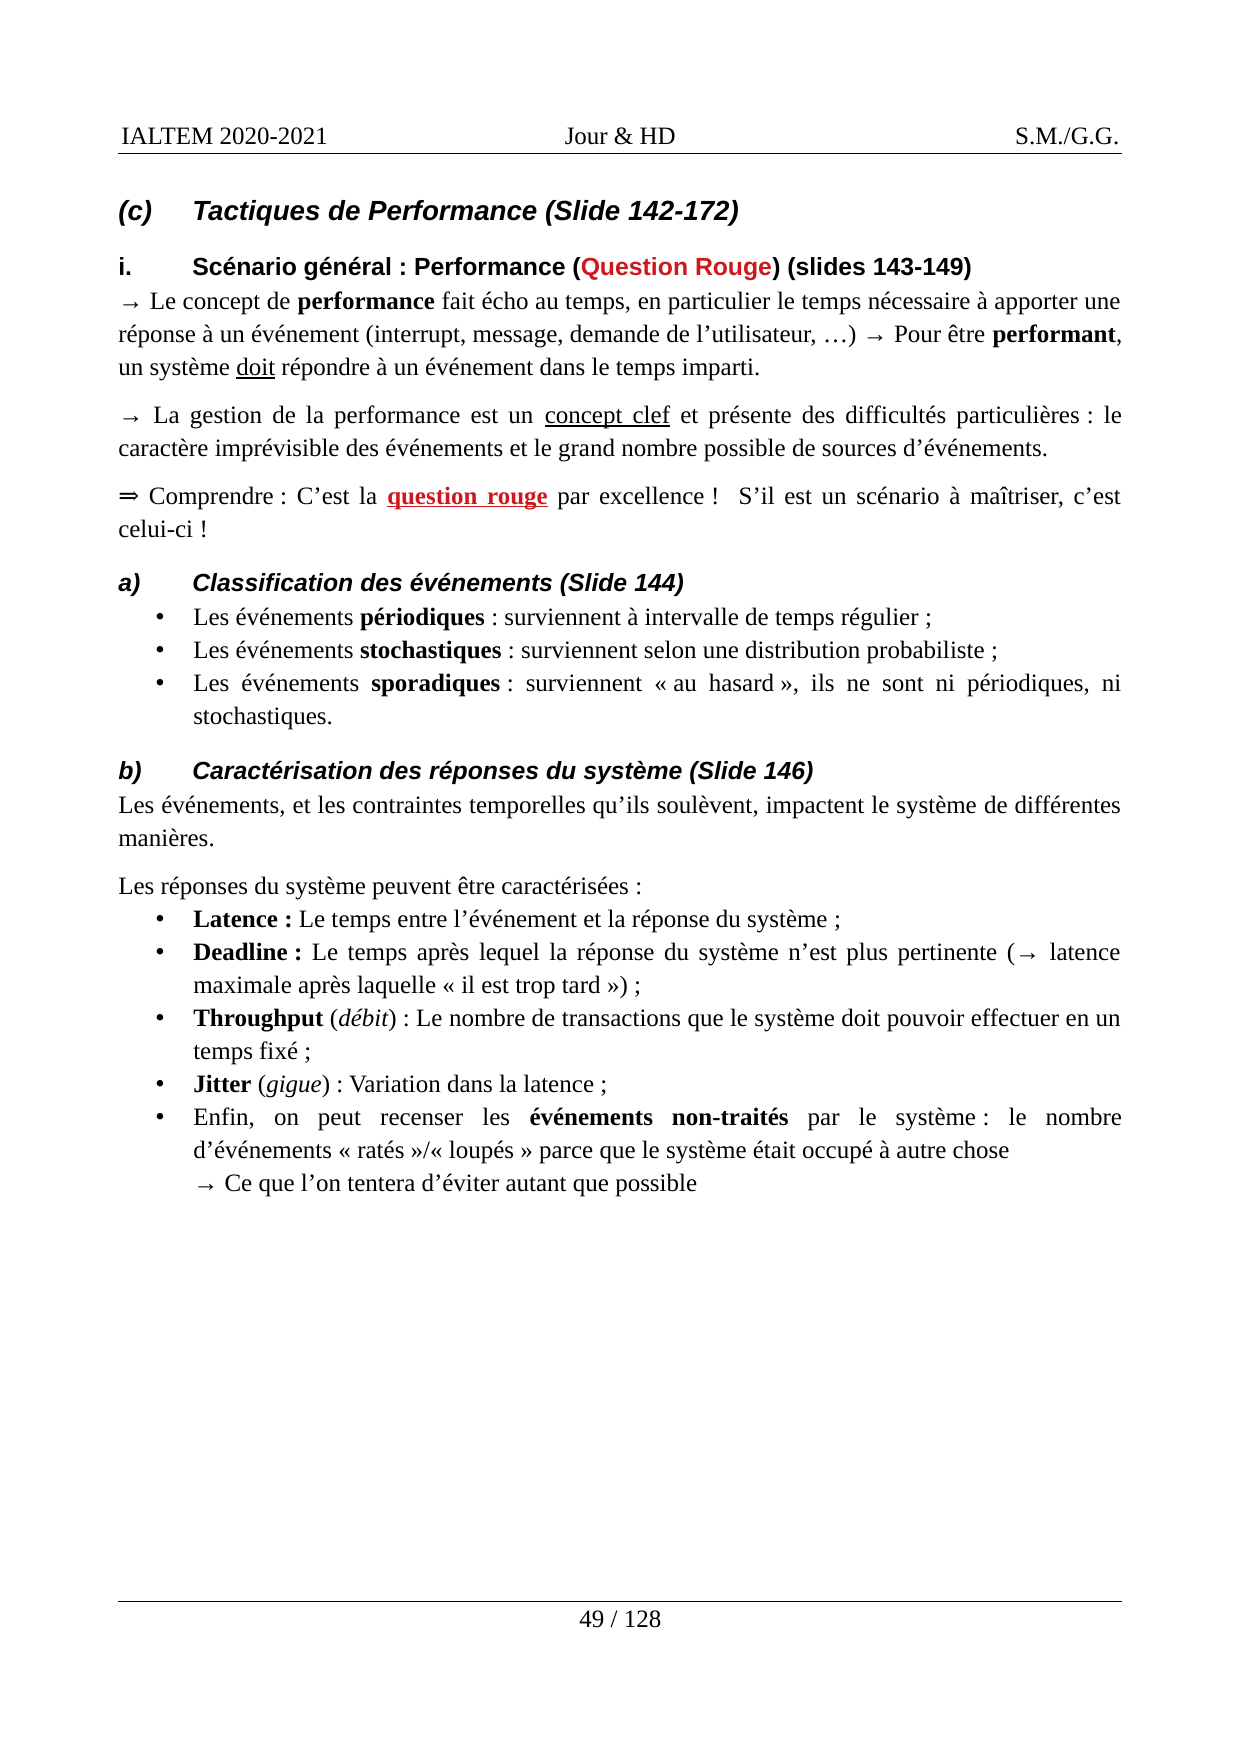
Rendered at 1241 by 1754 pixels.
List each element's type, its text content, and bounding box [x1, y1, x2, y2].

subtitle Classification des événements (Slide 144) [118, 568, 1122, 596]
subtitle Tactiques de Performance (Slide 142-172) [118, 195, 1122, 227]
list Throughput (débit) : Le nombre de transactions que le système doit pouvoir effectuer en un temps fixé ; [156, 1003, 1122, 1065]
list Deadline : Le temps après lequel la réponse du système n’est plus pertinente (→ latence maximale après laquelle « il est trop tard ») ; [156, 937, 1122, 999]
text Les réponses du système peuvent être caractérisées : [118, 871, 1122, 900]
text → La gestion de la performance est un concept clef et présente des difficultés particulières : le caractère imprévisible des événements et le grand nombre possible de sources d’événements. [118, 400, 1122, 462]
list Les événements sporadiques : surviennent « au hasard », ils ne sont ni périodiques, ni stochastiques. [156, 668, 1122, 730]
text Les événements, et les contraintes temporelles qu’ils soulèvent, impactent le système de différentes manières. [118, 791, 1122, 852]
list Enfin, on peut recenser les événements non-traités par le système : le nombre d’événements « ratés »/« loupés » parce que le système était occupé à autre chose [156, 1102, 1122, 1164]
list Jitter (gigue) : Variation dans la latence ; [156, 1069, 1122, 1098]
list → Ce que l’on tentera d’éviter autant que possible [156, 1168, 1122, 1197]
subtitle Caractérisation des réponses du système (Slide 146) [118, 756, 1122, 784]
list Les événements périodiques : surviennent à intervalle de temps régulier ; [156, 602, 1122, 631]
text ⇒ Comprendre : C’est la question rouge par excellence ! S’il est un scénario à maîtriser, c’est celui-ci ! [118, 481, 1122, 542]
subtitle Scénario général : Performance (Question Rouge) (slides 143-149) [118, 252, 1122, 280]
text → Le concept de performance fait écho au temps, en particulier le temps nécessaire à apporter une réponse à un événement (interrupt, message, demande de l’utilisateur, …) → Pour être performant, un système doit répondre à un événement dans le temps imparti. [118, 286, 1122, 381]
list Les événements stochastiques : surviennent selon une distribution probabiliste ; [156, 635, 1122, 664]
list Latence : Le temps entre l’événement et la réponse du système ; [156, 904, 1122, 933]
